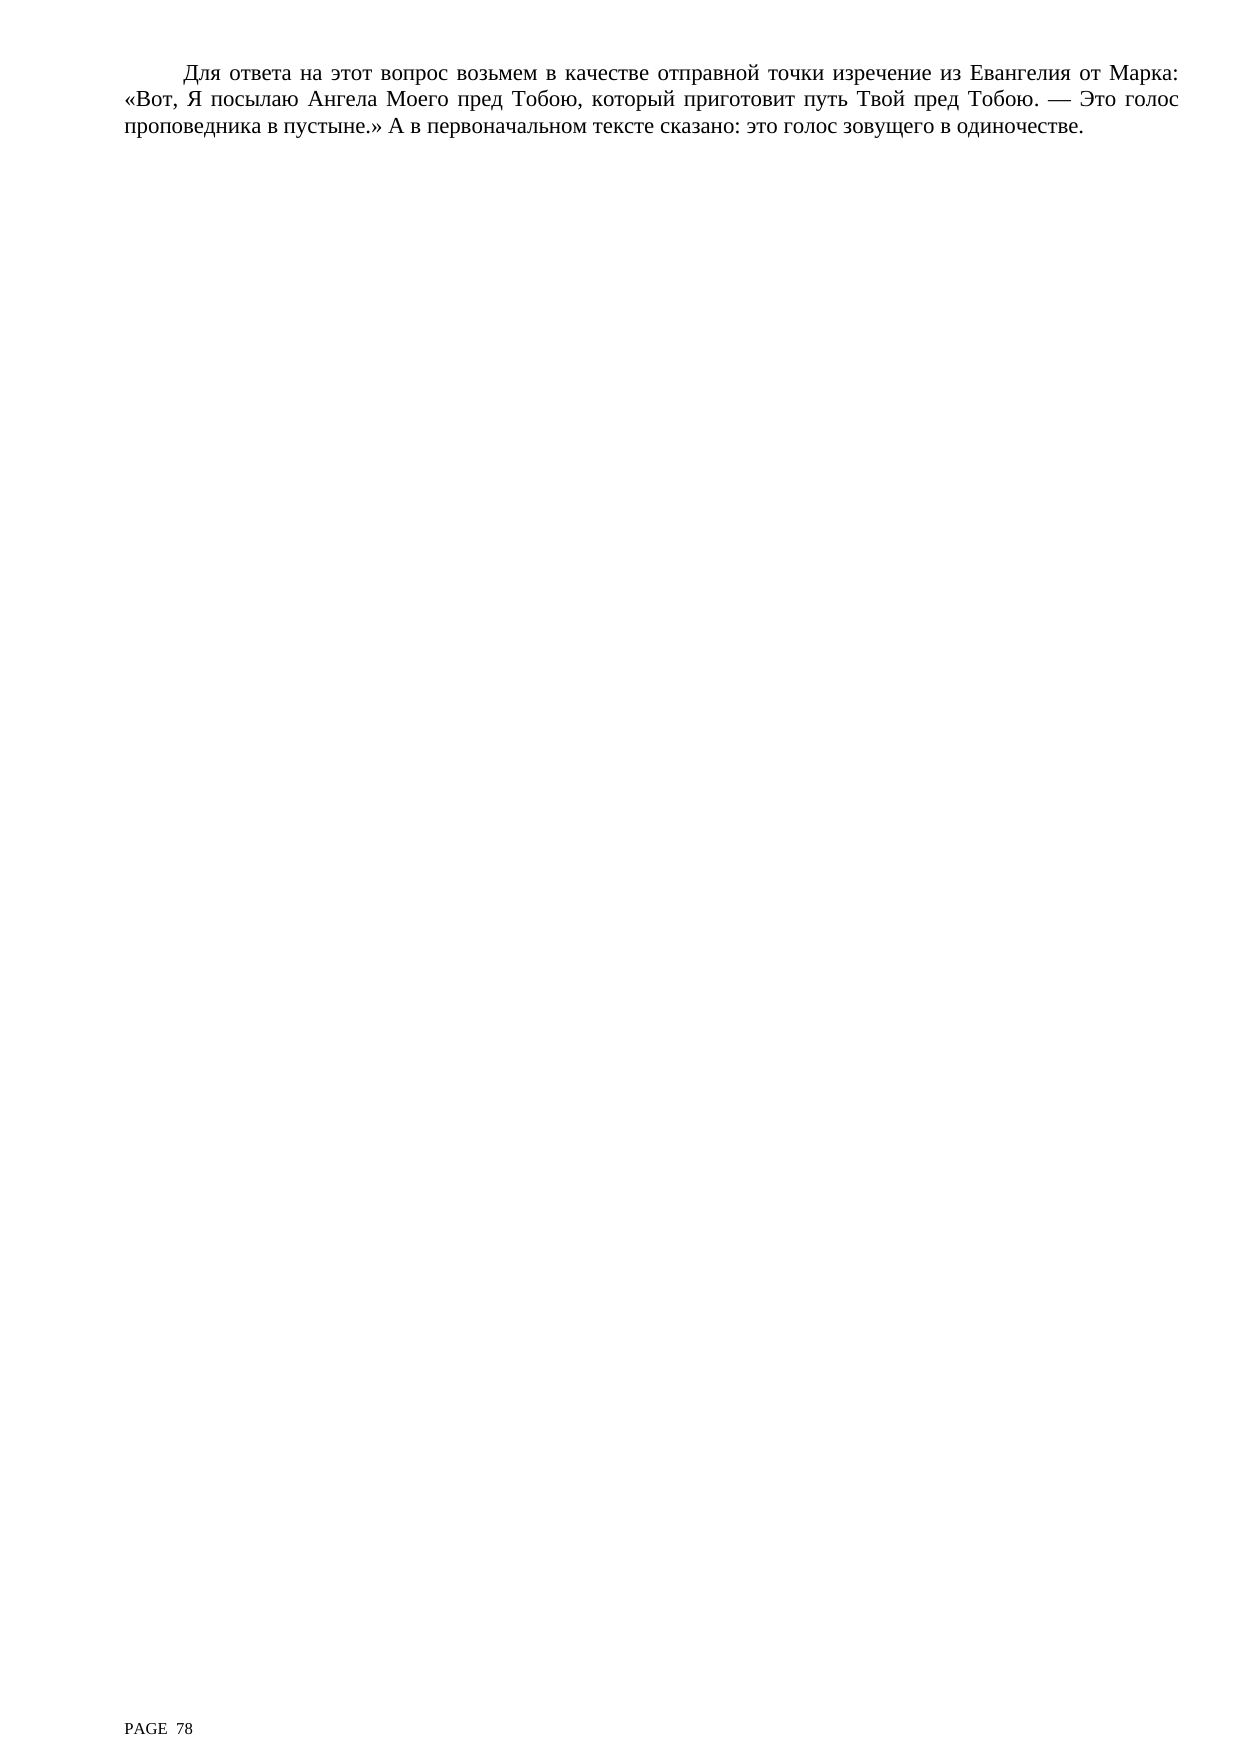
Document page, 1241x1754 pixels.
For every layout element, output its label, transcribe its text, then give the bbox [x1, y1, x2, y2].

text Для ответа на этот вопрос возьмем в качестве отправной точки изречение из Евангелия от Марка: «Вот, Я посылаю Ангела Моего пред Тобою, который приготовит путь Твой пред Тобою. — Это голос проповедника в пустыне.» А в первоначальном тексте сказано: это голос зовущего в одиночестве. [124, 59, 1181, 138]
